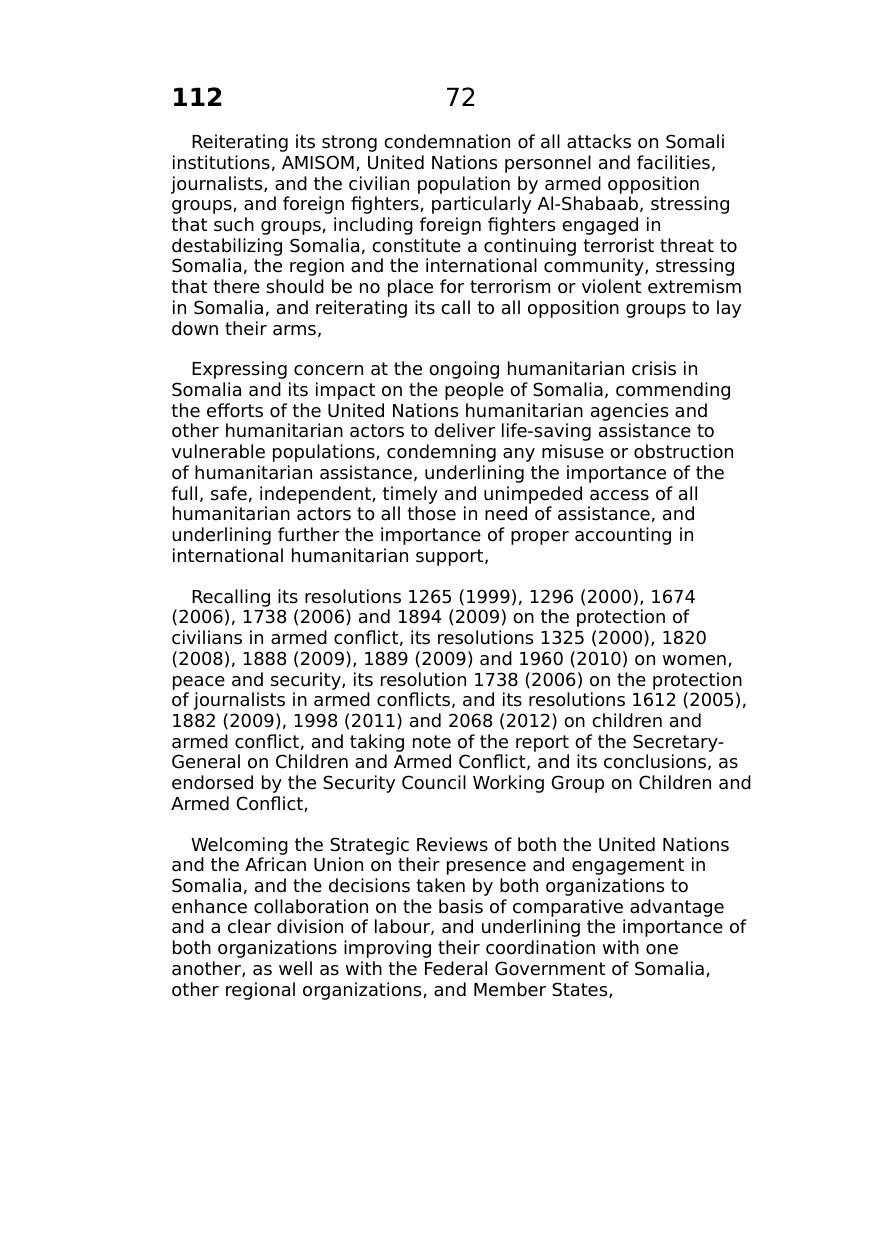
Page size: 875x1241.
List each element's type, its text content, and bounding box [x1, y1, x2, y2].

text Welcoming the Strategic Reviews of both the United Nations and the African Union on their presence and engagement in Somalia, and the decisions taken by both organizations to enhance collaboration on the basis of comparative advantage and a clear division of labour, and underlining the importance of both organizations improving their coordination with one another, as well as with the Federal Government of Somalia, other regional organizations, and Member States, [171, 834, 756, 1000]
text Recalling its resolutions 1265 (1999), 1296 (2000), 1674 (2006), 1738 (2006) and 1894 (2009) on the protection of civilians in armed conflict, its resolutions 1325 (2000), 1820 (2008), 1888 (2009), 1889 (2009) and 1960 (2010) on women, peace and security, its resolution 1738 (2006) on the protection of journalists in armed conflicts, and its resolutions 1612 (2005), 1882 (2009), 1998 (2011) and 2068 (2012) on children and armed conflict, and taking note of the report of the Secretary-General on Children and Armed Conflict, and its conclusions, as endorsed by the Security Council Working Group on Children and Armed Conflict, [171, 586, 756, 814]
text Reiterating its strong condemnation of all attacks on Somali institutions, AMISOM, United Nations personnel and facilities, journalists, and the civilian population by armed opposition groups, and foreign fighters, particularly Al-Shabaab, stressing that such groups, including foreign fighters engaged in destabilizing Somalia, constitute a continuing terrorist threat to Somalia, the region and the international community, stressing that there should be no place for terrorism or violent extremism in Somalia, and reiterating its call to all opposition groups to lay down their arms, [171, 132, 756, 339]
text Expressing concern at the ongoing humanitarian crisis in Somalia and its impact on the people of Somalia, commending the efforts of the United Nations humanitarian agencies and other humanitarian actors to deliver life-saving assistance to vulnerable populations, condemning any misuse or obstruction of humanitarian assistance, underlining the importance of the full, safe, independent, timely and unimpeded access of all humanitarian actors to all those in need of assistance, and underlining further the importance of proper accounting in international humanitarian support, [171, 359, 756, 566]
